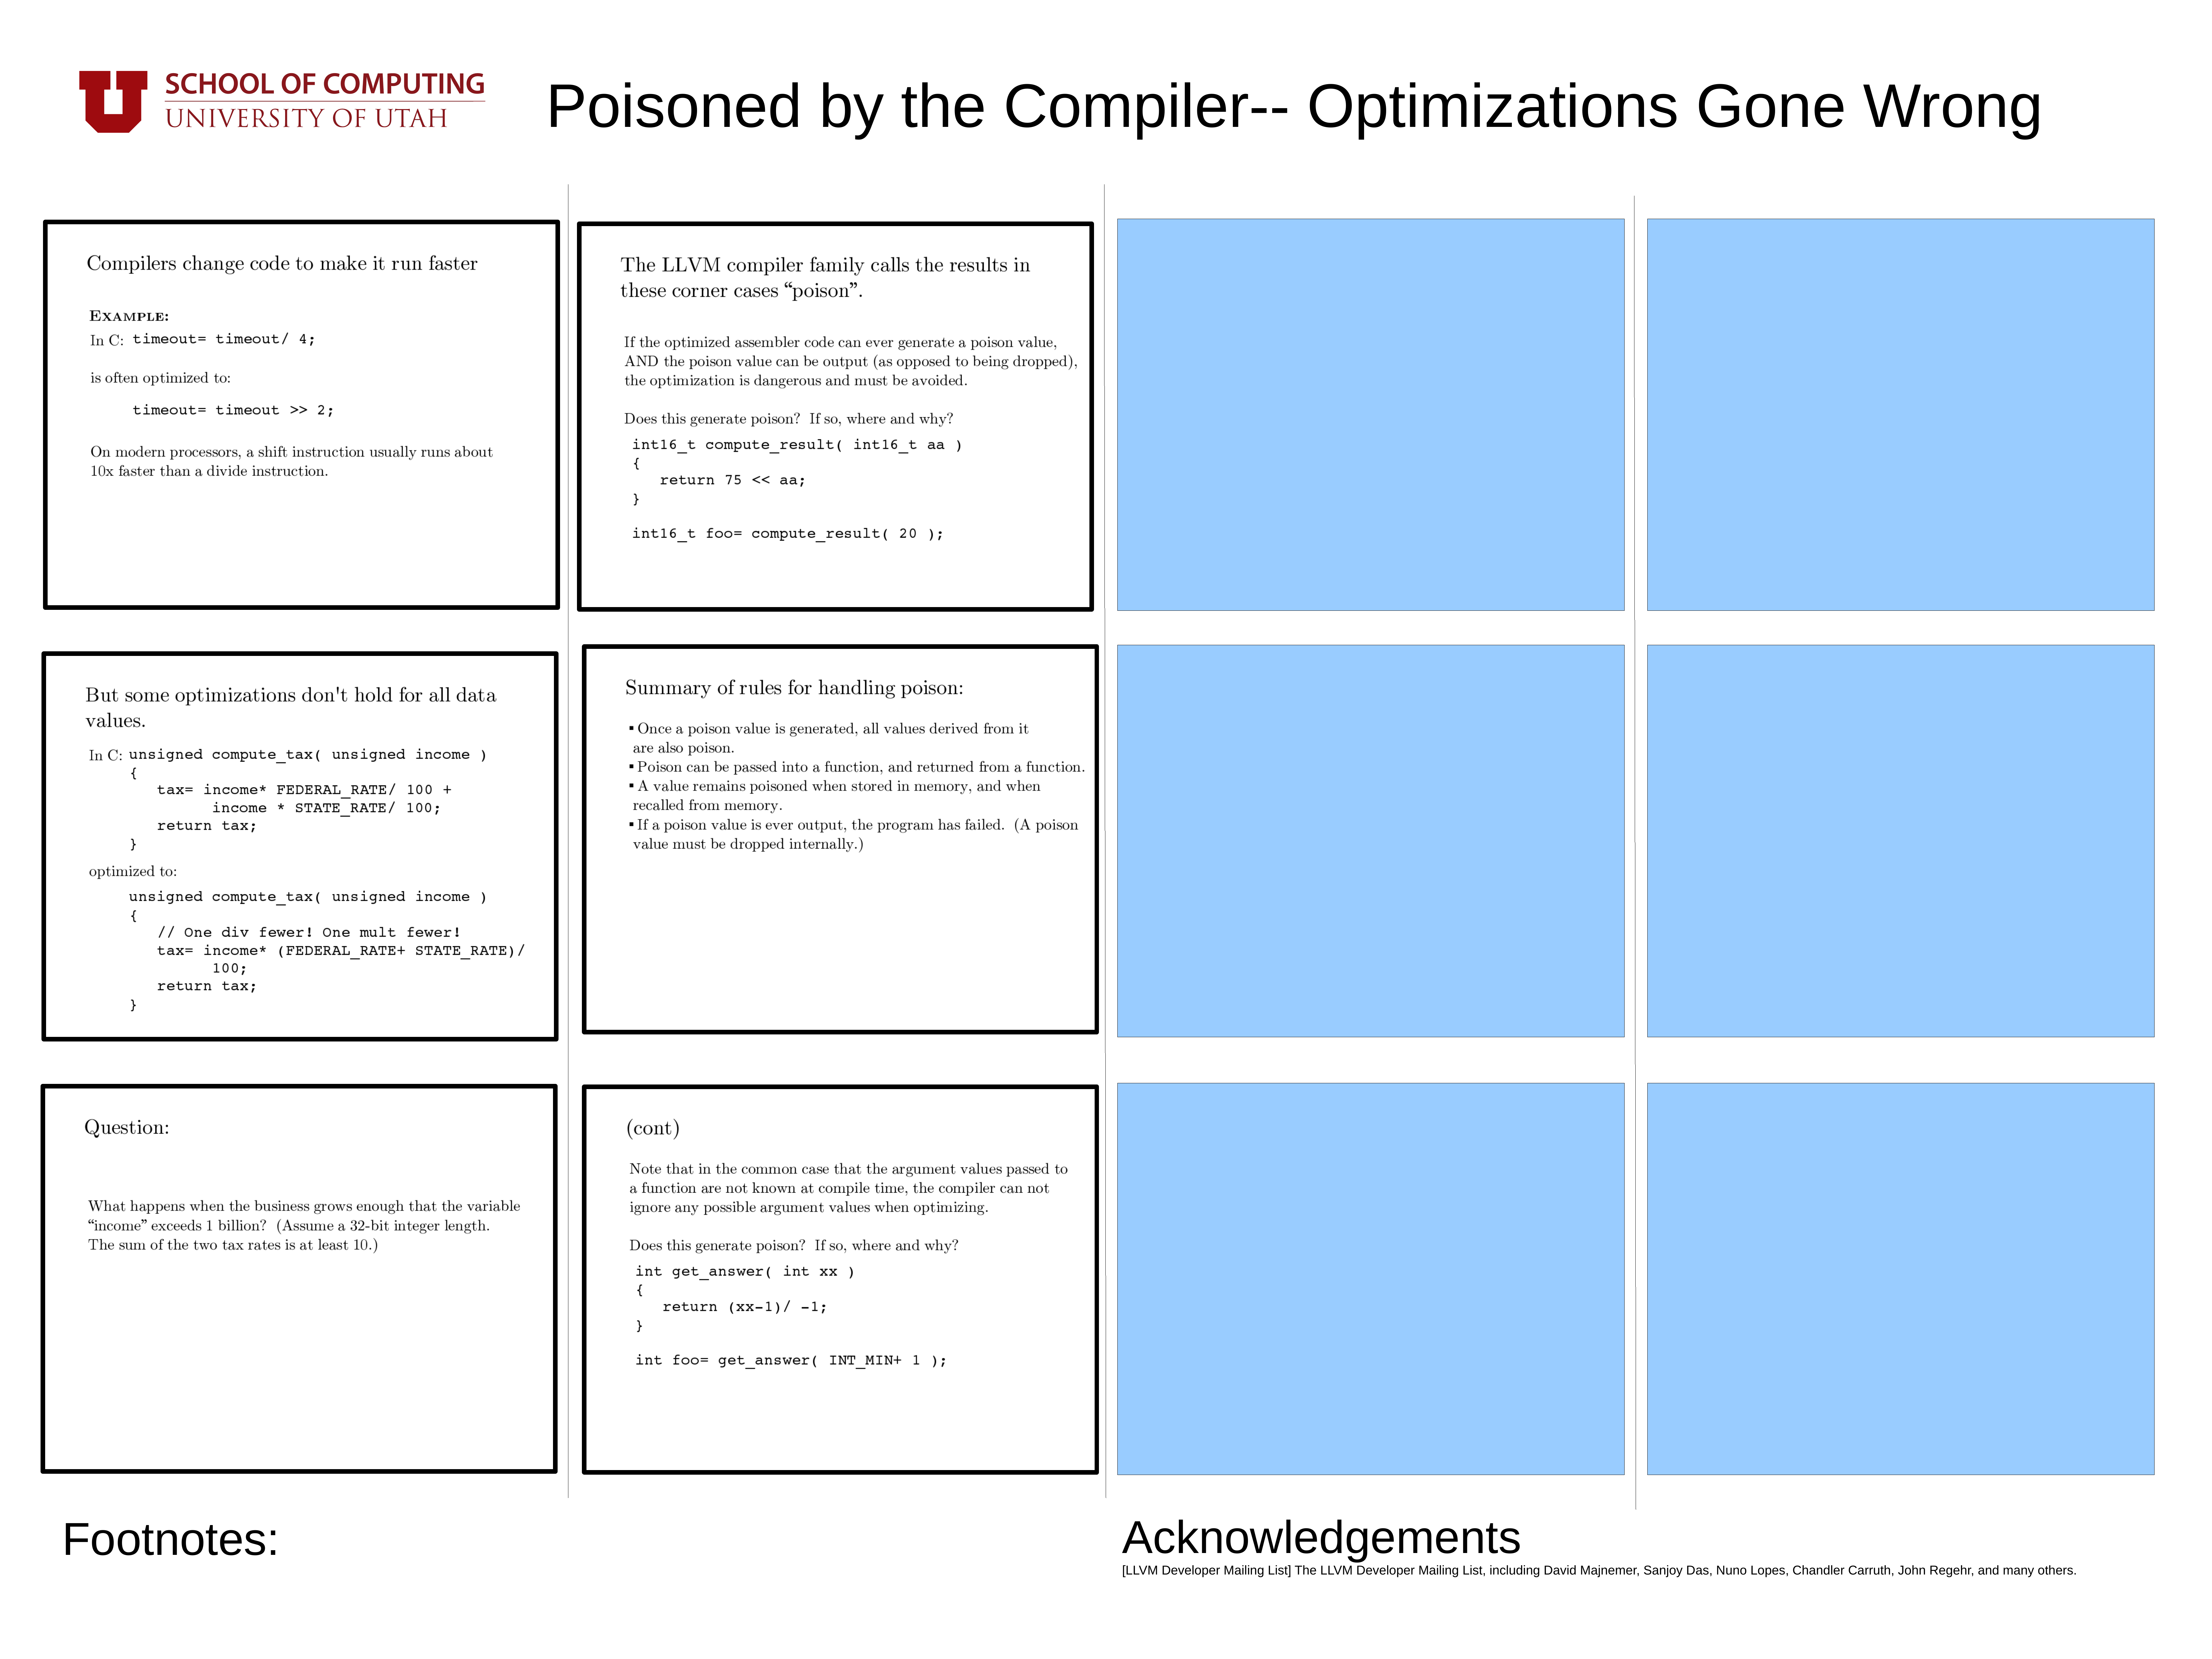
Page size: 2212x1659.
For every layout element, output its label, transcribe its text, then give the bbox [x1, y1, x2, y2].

picture [77, 58, 507, 139]
text_box Acknowledgements [LLVM Developer Mailing List] The LLVM Developer Mailing List, including David Majnemer, Sanjoy Das, Nuno Lopes, Chandler Carruth, John Regehr, and many others. [1117, 1509, 2155, 1614]
text_box Poisoned by the Compiler-- Optimizations Gone Wrong [541, 69, 2049, 143]
picture [47, 224, 555, 605]
text_box Footnotes: [57, 1511, 1095, 1602]
text_box [1647, 645, 2155, 1037]
picture [581, 226, 1089, 607]
text_box [1647, 219, 2155, 611]
picture [46, 656, 554, 1037]
picture [586, 649, 1095, 1030]
text_box [1117, 1083, 1625, 1475]
text_box [1117, 645, 1625, 1037]
picture [586, 1089, 1095, 1470]
text_box [1117, 219, 1625, 611]
picture [45, 1088, 553, 1469]
text_box [1647, 1083, 2155, 1475]
